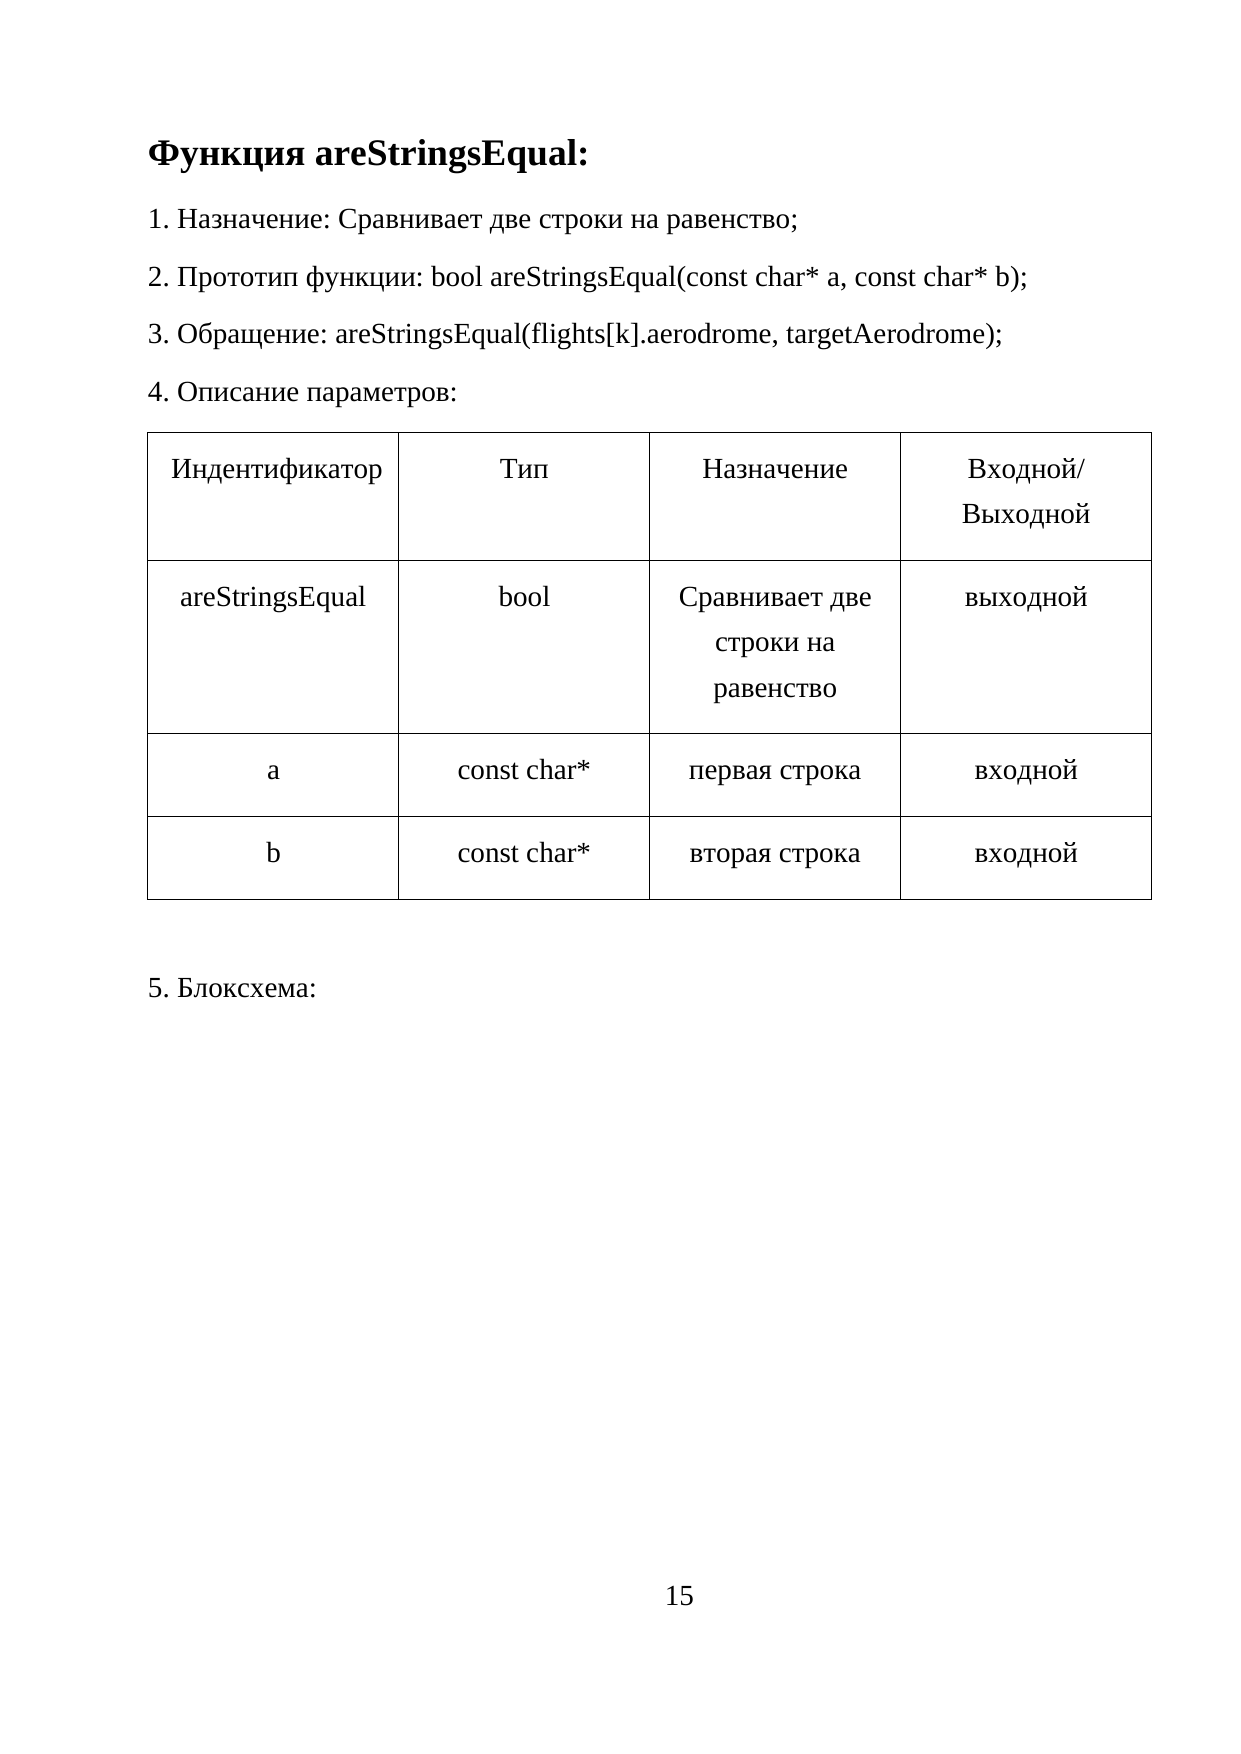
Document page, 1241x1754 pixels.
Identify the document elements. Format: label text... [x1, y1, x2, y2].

text 3. Обращение: areStringsEqual(flights[k].aerodrome, targetAerodrome); [148, 317, 1152, 350]
text 1. Назначение: Сравнивает две строки на равенство; [148, 201, 1152, 235]
table_header Входной/Выходной [901, 433, 1151, 560]
table_cell вторая строка [650, 817, 900, 898]
table_cell входной [901, 734, 1151, 816]
table_cell a [148, 734, 398, 816]
table_cell первая строка [650, 734, 900, 816]
table_cell входной [901, 817, 1151, 898]
text 2. Прототип функции: bool areStringsEqual(const char* a, const char* b); [148, 259, 1152, 292]
table_cell выходной [901, 561, 1151, 733]
text Функция areStringsEqual: [148, 131, 1152, 174]
table_header Тип [399, 433, 649, 560]
text 5. Блоксхема: [148, 970, 1152, 1003]
table_cell Сравнивает две строки на равенство [650, 561, 900, 733]
table_cell bool [399, 561, 649, 733]
table_cell const char* [399, 734, 649, 816]
text 4. Описание параметров: [148, 374, 1152, 408]
table_header Назначение [650, 433, 900, 560]
table_cell b [148, 817, 398, 898]
table_cell const char* [399, 817, 649, 898]
table_header Индентификатор [148, 433, 398, 560]
table_cell areStringsEqual [148, 561, 398, 733]
